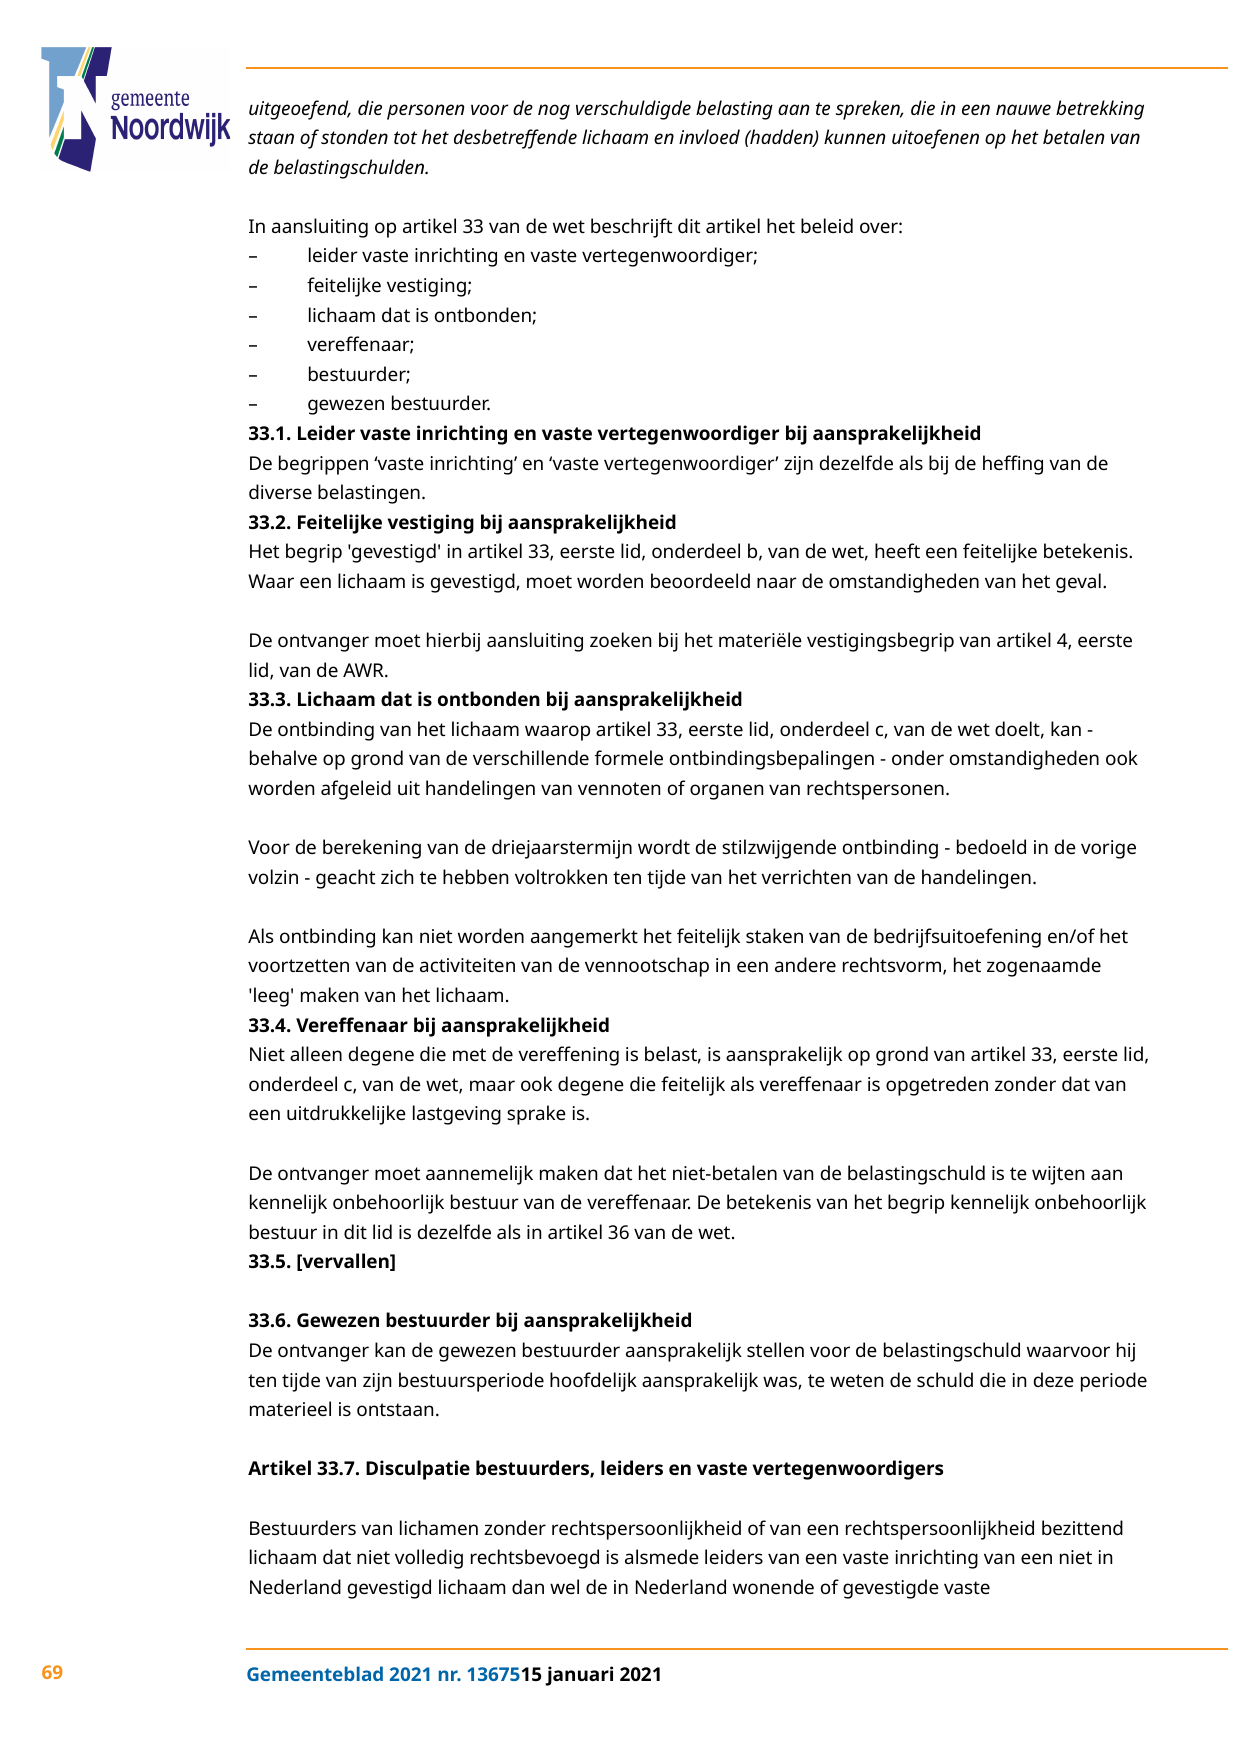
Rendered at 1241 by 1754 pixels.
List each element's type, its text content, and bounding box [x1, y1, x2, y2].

text De begrippen ‘vaste inrichting’ en ‘vaste vertegenwoordiger’ zijn dezelfde als bij de heffing van de diverse belastingen. [248, 450, 1152, 505]
text 33.5. [vervallen] [248, 1248, 1152, 1274]
text De ontbinding van het lichaam waarop artikel 33, eerste lid, onderdeel c, van de wet doelt, kan - behalve op grond van de verschillende formele ontbindingsbepalingen - onder omstandigheden ook worden afgeleid uit handelingen van vennoten of organen van rechtspersonen. [248, 716, 1152, 801]
text Bestuurders van lichamen zonder rechtspersoonlijkheid of van een rechtspersoonlijkheid bezittend lichaam dat niet volledig rechtsbevoegd is alsmede leiders van een vaste inrichting van een niet in Nederland gevestigd lichaam dan wel de in Nederland wonende of gevestigde vaste [248, 1515, 1152, 1600]
text uitgeoefend, die personen voor de nog verschuldigde belasting aan te spreken, die in een nauwe betrekking staan of stonden tot het desbetreffende lichaam en invloed (hadden) kunnen uitoefenen op het betalen van de belastingschulden. [248, 95, 1152, 180]
list feitelijke vestiging; [248, 272, 1152, 298]
picture [41, 47, 231, 172]
list gewezen bestuurder. [248, 391, 1152, 416]
text 33.2. Feitelijke vestiging bij aansprakelijkheid [248, 509, 1152, 535]
list bestuurder; [248, 361, 1152, 387]
list leider vaste inrichting en vaste vertegenwoordiger; [248, 243, 1152, 268]
text 33.6. Gewezen bestuurder bij aansprakelijkheid [248, 1308, 1152, 1333]
text 33.4. Vereffenaar bij aansprakelijkheid [248, 1012, 1152, 1038]
text De ontvanger moet hierbij aansluiting zoeken bij het materiële vestigingsbegrip van artikel 4, eerste lid, van de AWR. [248, 627, 1152, 683]
text Als ontbinding kan niet worden aangemerkt het feitelijk staken van de bedrijfsuitoefening en/of het voortzetten van de activiteiten van de vennootschap in een andere rechtsvorm, het zogenaamde 'leeg' maken van het lichaam. [248, 923, 1152, 1008]
text In aansluiting op artikel 33 van de wet beschrijft dit artikel het beleid over: [248, 213, 1152, 239]
text De ontvanger moet aannemelijk maken dat het niet-betalen van de belastingschuld is te wijten aan kennelijk onbehoorlijk bestuur van de vereffenaar. De betekenis van het begrip kennelijk onbehoorlijk bestuur in dit lid is dezelfde als in artikel 36 van de wet. [248, 1160, 1152, 1245]
text 33.1. Leider vaste inrichting en vaste vertegenwoordiger bij aansprakelijkheid [248, 420, 1152, 446]
text De ontvanger kan de gewezen bestuurder aansprakelijk stellen voor de belastingschuld waarvoor hij ten tijde van zijn bestuursperiode hoofdelijk aansprakelijk was, te weten de schuld die in deze periode materieel is ontstaan. [248, 1337, 1152, 1422]
text Artikel 33.7. Disculpatie bestuurders, leiders en vaste vertegenwoordigers [248, 1456, 1152, 1481]
text Het begrip 'gevestigd' in artikel 33, eerste lid, onderdeel b, van de wet, heeft een feitelijke betekenis. Waar een lichaam is gevestigd, moet worden beoordeeld naar de omstandigheden van het geval. [248, 538, 1152, 594]
text Niet alleen degene die met de vereffening is belast, is aansprakelijk op grond van artikel 33, eerste lid, onderdeel c, van de wet, maar ook degene die feitelijk als vereffenaar is opgetreden zonder dat van een uitdrukkelijke lastgeving sprake is. [248, 1041, 1152, 1126]
text Voor de berekening van de driejaarstermijn wordt de stilzwijgende ontbinding - bedoeld in de vorige volzin - geacht zich te hebben voltrokken ten tijde van het verrichten van de handelingen. [248, 834, 1152, 890]
list vereffenaar; [248, 331, 1152, 357]
list lichaam dat is ontbonden; [248, 302, 1152, 328]
text 33.3. Lichaam dat is ontbonden bij aansprakelijkheid [248, 686, 1152, 712]
